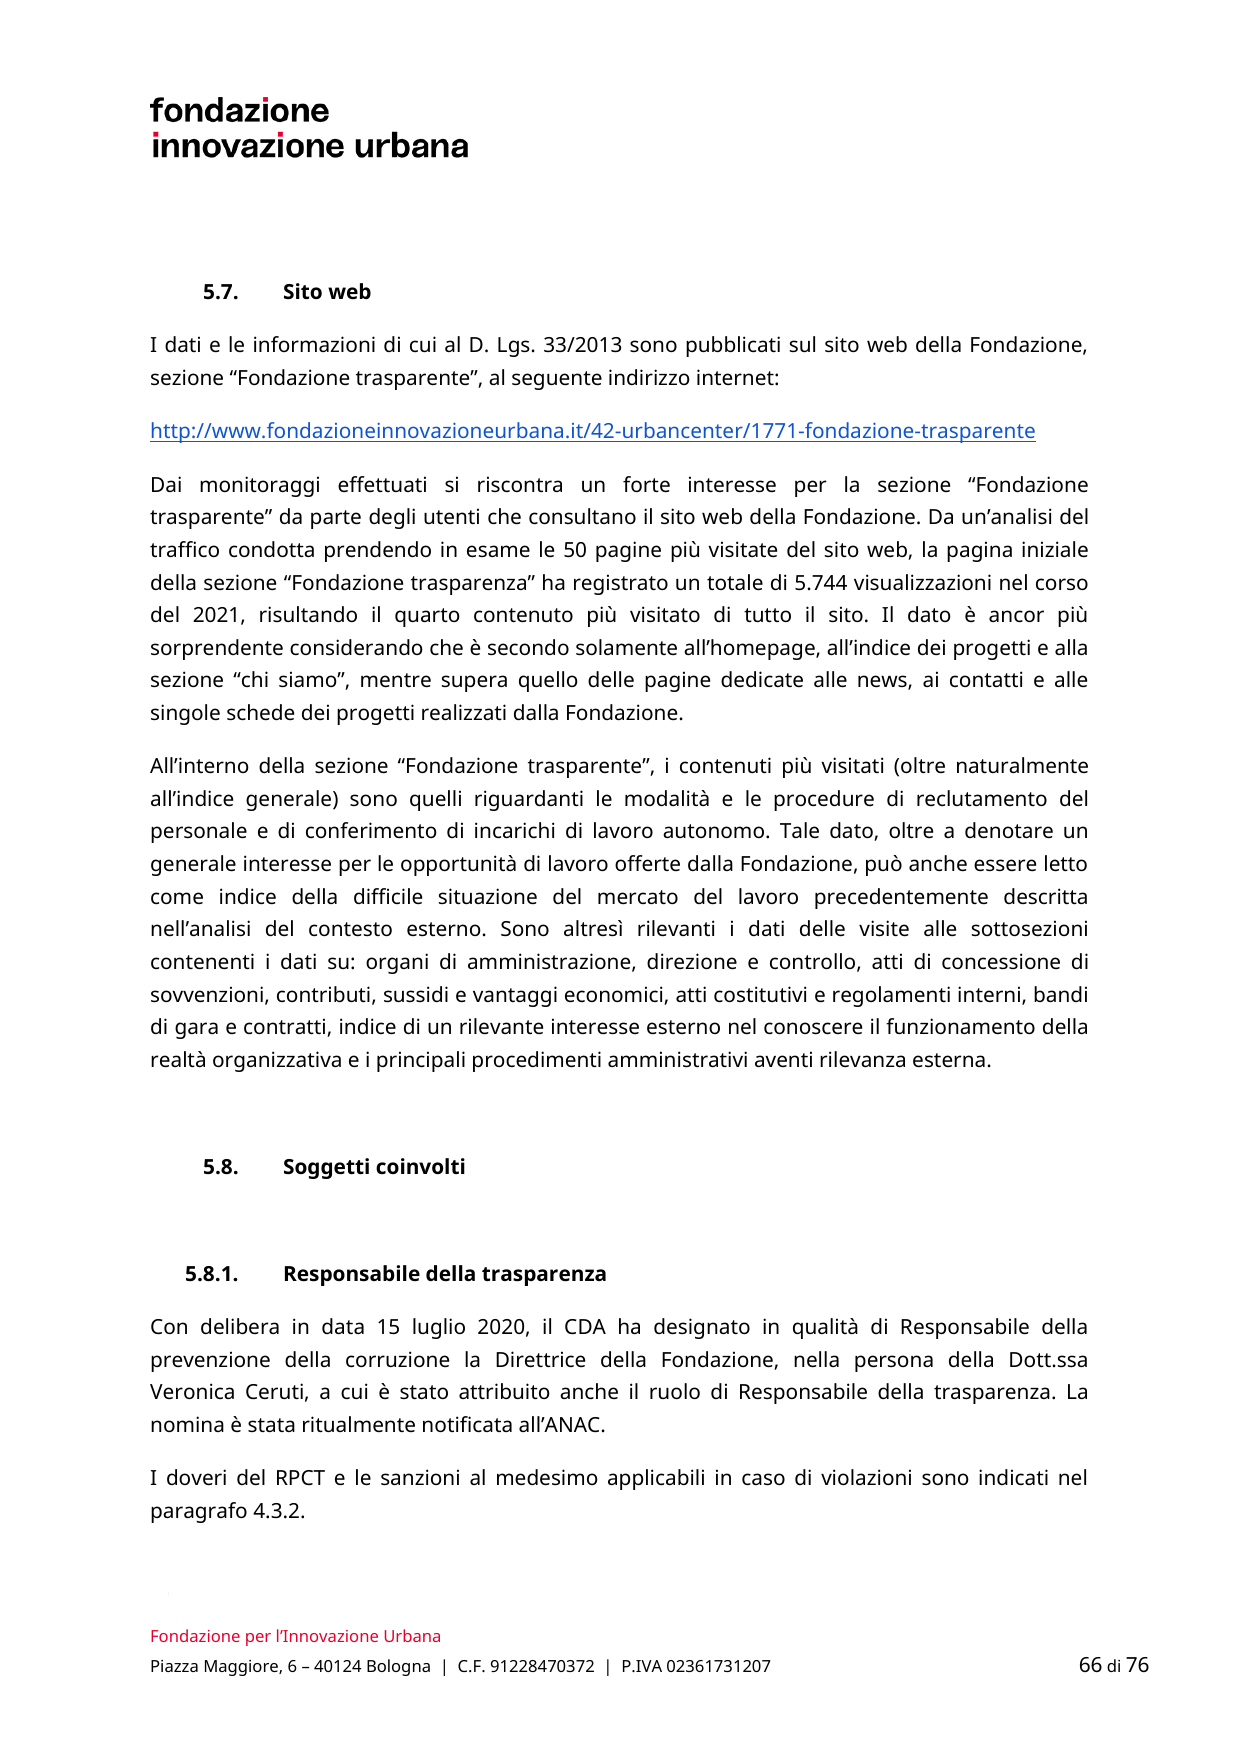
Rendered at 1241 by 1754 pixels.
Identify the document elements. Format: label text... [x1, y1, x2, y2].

text All’interno della sezione “Fondazione trasparente”, i contenuti più visitati (oltre naturalmente all’indice generale) sono quelli riguardanti le modalità e le procedure di reclutamento del personale e di conferimento di incarichi di lavoro autonomo. Tale dato, oltre a denotare un generale interesse per le opportunità di lavoro offerte dalla Fondazione, può anche essere letto come indice della difficile situazione del mercato del lavoro precedentemente descritta nell’analisi del contesto esterno. Sono altresì rilevanti i dati delle visite alle sottosezioni contenenti i dati su: organi di amministrazione, direzione e controllo, atti di concessione di sovvenzioni, contributi, sussidi e vantaggi economici, atti costitutivi e regolamenti interni, bandi di gara e contratti, indice di un rilevante interesse esterno nel conoscere il funzionamento della realtà organizzativa e i principali procedimenti amministrativi aventi rilevanza esterna. [150, 751, 1090, 1073]
picture [150, 75, 1083, 175]
text Con delibera in data 15 luglio 2020, il CDA ha designato in qualità di Responsabile della prevenzione della corruzione la Direttrice della Fondazione, nella persona della Dott.ssa Veronica Ceruti, a cui è stato attribuito anche il ruolo di Responsabile della trasparenza. La nomina è stata ritualmente notificata all’ANAC. [150, 1312, 1090, 1438]
text I doveri del RPCT e le sanzioni al medesimo applicabili in caso di violazioni sono indicati nel paragrafo 4.3.2. [150, 1463, 1090, 1524]
subtitle Sito web [238, 277, 1090, 305]
subtitle Responsabile della trasparenza [238, 1259, 1090, 1287]
text I dati e le informazioni di cui al D. Lgs. 33/2013 sono pubblicati sul sito web della Fondazione, sezione “Fondazione trasparente”, al seguente indirizzo internet: [150, 330, 1090, 391]
text http://www.fondazioneinnovazioneurbana.it/42-urbancenter/1771-fondazione-trasparente [150, 416, 1090, 445]
text Dai monitoraggi effettuati si riscontra un forte interesse per la sezione “Fondazione trasparente” da parte degli utenti che consultano il sito web della Fondazione. Da un’analisi del traffico condotta prendendo in esame le 50 pagine più visitate del sito web, la pagina iniziale della sezione “Fondazione trasparenza” ha registrato un totale di 5.744 visualizzazioni nel corso del 2021, risultando il quarto contenuto più visitato di tutto il sito. Il dato è ancor più sorprendente considerando che è secondo solamente all’homepage, all’indice dei progetti e alla sezione “chi siamo”, mentre supera quello delle pagine dedicate alle news, ai contatti e alle singole schede dei progetti realizzati dalla Fondazione. [150, 470, 1090, 726]
subtitle Soggetti coinvolti [238, 1152, 1090, 1180]
